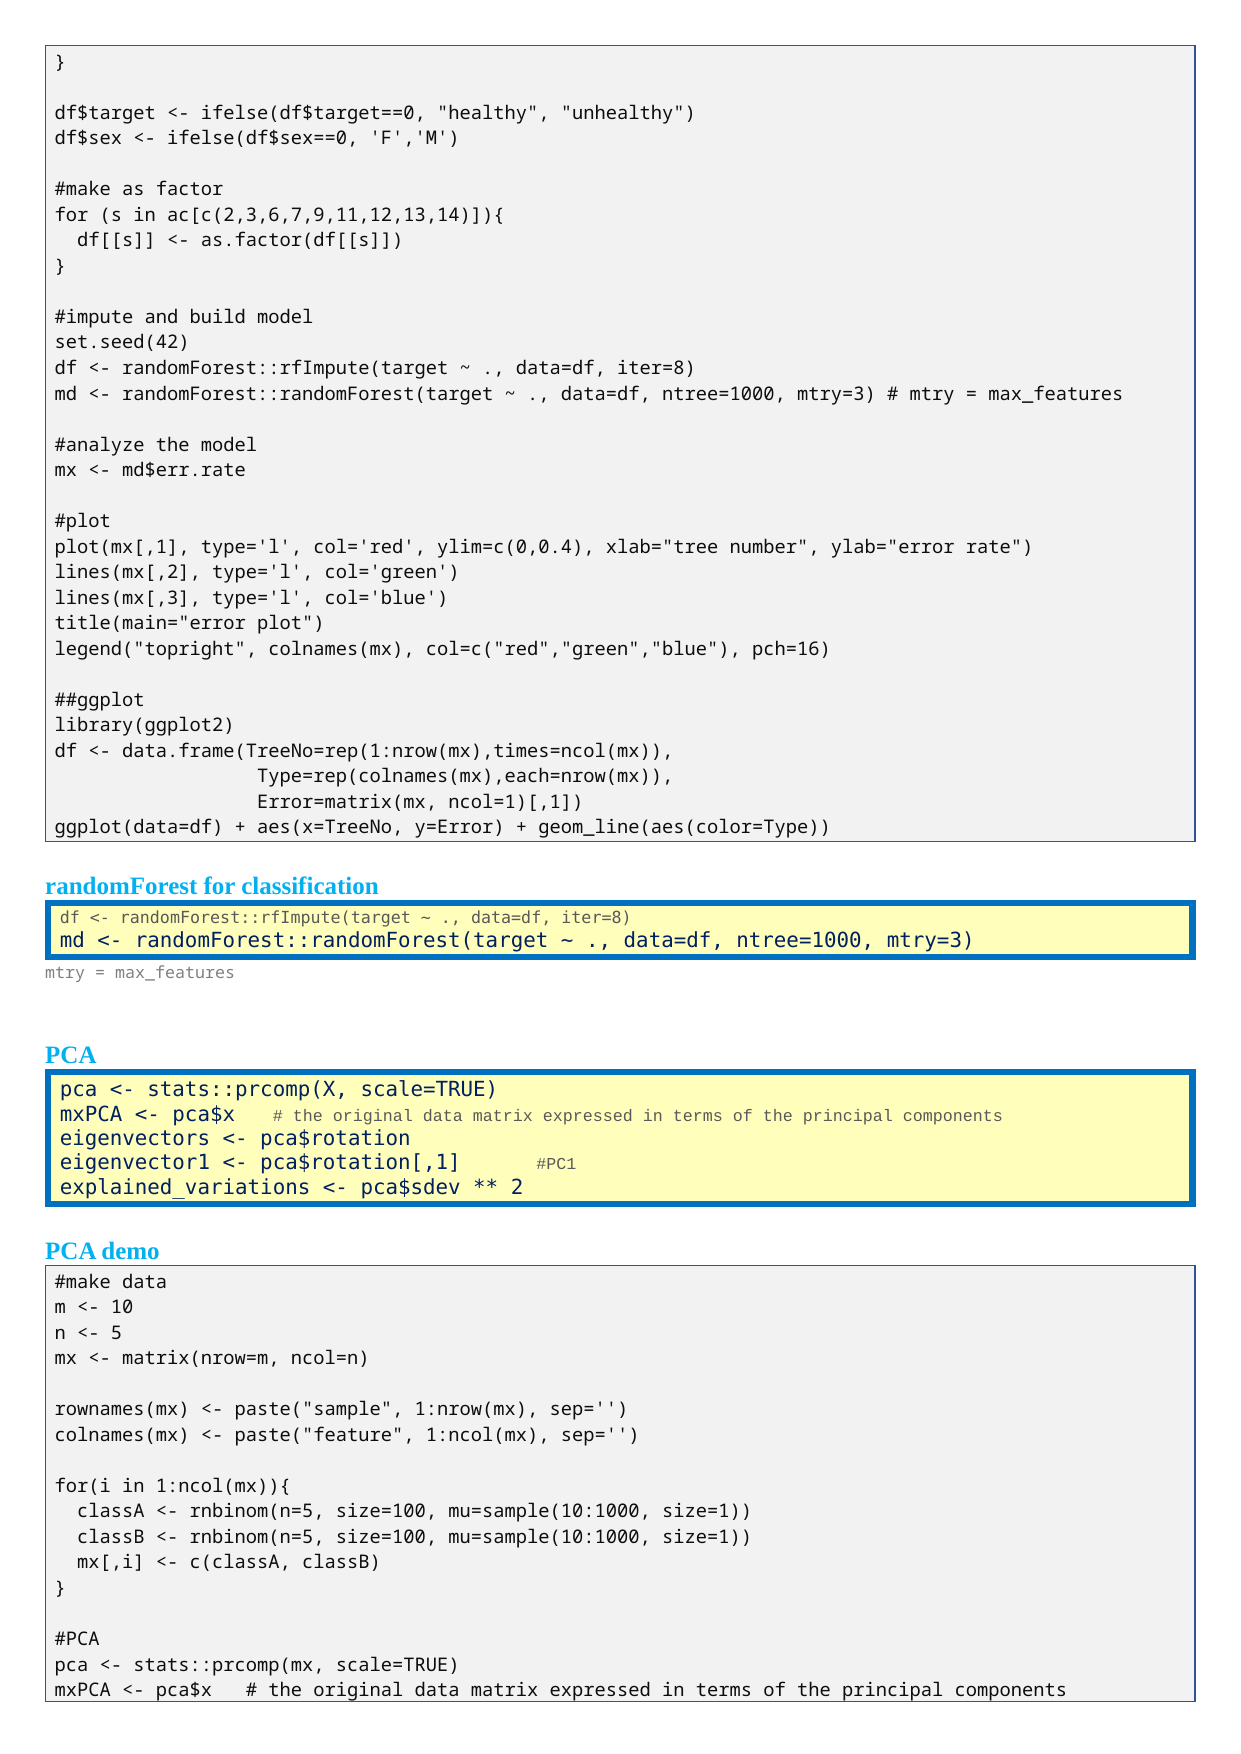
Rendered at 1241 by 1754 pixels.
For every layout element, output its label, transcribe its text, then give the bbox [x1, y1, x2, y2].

text pca <- stats::prcomp(X, scale=TRUE) [51, 1075, 1189, 1093]
text df <- randomForest::rfImpute(target ~ ., data=df, iter=8) [46, 351, 1194, 377]
text set.seed(42) [46, 326, 1194, 351]
text eigenvectors <- pca$rotation [51, 1118, 1189, 1142]
text mx[,i] <- c(classA, classB) [46, 1546, 1194, 1571]
text rownames(mx) <- paste("sample", 1:nrow(mx), sep='') [46, 1392, 1194, 1418]
text #make data [46, 1266, 1194, 1290]
text classA <- rnbinom(n=5, size=100, mu=sample(10:1000, size=1)) [46, 1494, 1194, 1520]
text for(i in 1:ncol(mx)){ [46, 1469, 1194, 1494]
text #plot [46, 504, 1194, 530]
text colnames(mx) <- paste("feature", 1:ncol(mx), sep='') [46, 1418, 1194, 1443]
text ##ggplot [46, 683, 1194, 708]
text df$sex <- ifelse(df$sex==0, 'F','M') [46, 122, 1194, 147]
text n <- 5 [46, 1316, 1194, 1341]
text } [46, 249, 1194, 275]
text mtry = max_features [45, 960, 1196, 983]
text plot(mx[,1], type='l', col='red', ylim=c(0,0.4), xlab="tree number", ylab="error rate") [46, 530, 1194, 555]
text df <- data.frame(TreeNo=rep(1:nrow(mx),times=ncol(mx)), [46, 734, 1194, 759]
text #PCA [46, 1622, 1194, 1648]
title PCA [45, 1040, 1196, 1069]
text lines(mx[,2], type='l', col='green') [46, 555, 1194, 581]
text Type=rep(colnames(mx),each=nrow(mx)), [46, 759, 1194, 785]
text #impute and build model [46, 300, 1194, 326]
text m <- 10 [46, 1290, 1194, 1316]
text legend("topright", colnames(mx), col=c("red","green","blue"), pch=16) [46, 632, 1194, 657]
text lines(mx[,3], type='l', col='blue') [46, 581, 1194, 606]
text #analyze the model [46, 428, 1194, 453]
text } [46, 1571, 1194, 1597]
text Error=matrix(mx, ncol=1)[,1]) [46, 785, 1194, 811]
text md <- randomForest::randomForest(target ~ ., data=df, ntree=1000, mtry=3) # mtry = max_features [46, 377, 1194, 402]
text df <- randomForest::rfImpute(target ~ ., data=df, iter=8) [51, 906, 1189, 919]
text eigenvector1 <- pca$rotation[,1] #PC1 [51, 1142, 1189, 1166]
text #make as factor [46, 173, 1194, 198]
text mxPCA <- pca$x # the original data matrix expressed in terms of the principal components [51, 1093, 1189, 1118]
text library(ggplot2) [46, 708, 1194, 734]
title randomForest for classification [45, 871, 1196, 900]
text for (s in ac[c(2,3,6,7,9,11,12,13,14)]){ [46, 198, 1194, 224]
text mx <- md$err.rate [46, 453, 1194, 479]
text ggplot(data=df) + aes(x=TreeNo, y=Error) + geom_line(aes(color=Type)) [46, 811, 1194, 841]
text title(main="error plot") [46, 606, 1194, 632]
text } [46, 46, 1194, 71]
title PCA demo [45, 1236, 1196, 1265]
text classB <- rnbinom(n=5, size=100, mu=sample(10:1000, size=1)) [46, 1520, 1194, 1546]
text mxPCA <- pca$x # the original data matrix expressed in terms of the principal components [46, 1673, 1194, 1701]
text df$target <- ifelse(df$target==0, "healthy", "unhealthy") [46, 96, 1194, 122]
text explained_variations <- pca$sdev ** 2 [51, 1166, 1189, 1201]
text mx <- matrix(nrow=m, ncol=n) [46, 1341, 1194, 1367]
text pca <- stats::prcomp(mx, scale=TRUE) [46, 1648, 1194, 1673]
text df[[s]] <- as.factor(df[[s]]) [46, 224, 1194, 249]
text md <- randomForest::randomForest(target ~ ., data=df, ntree=1000, mtry=3) [51, 919, 1189, 954]
